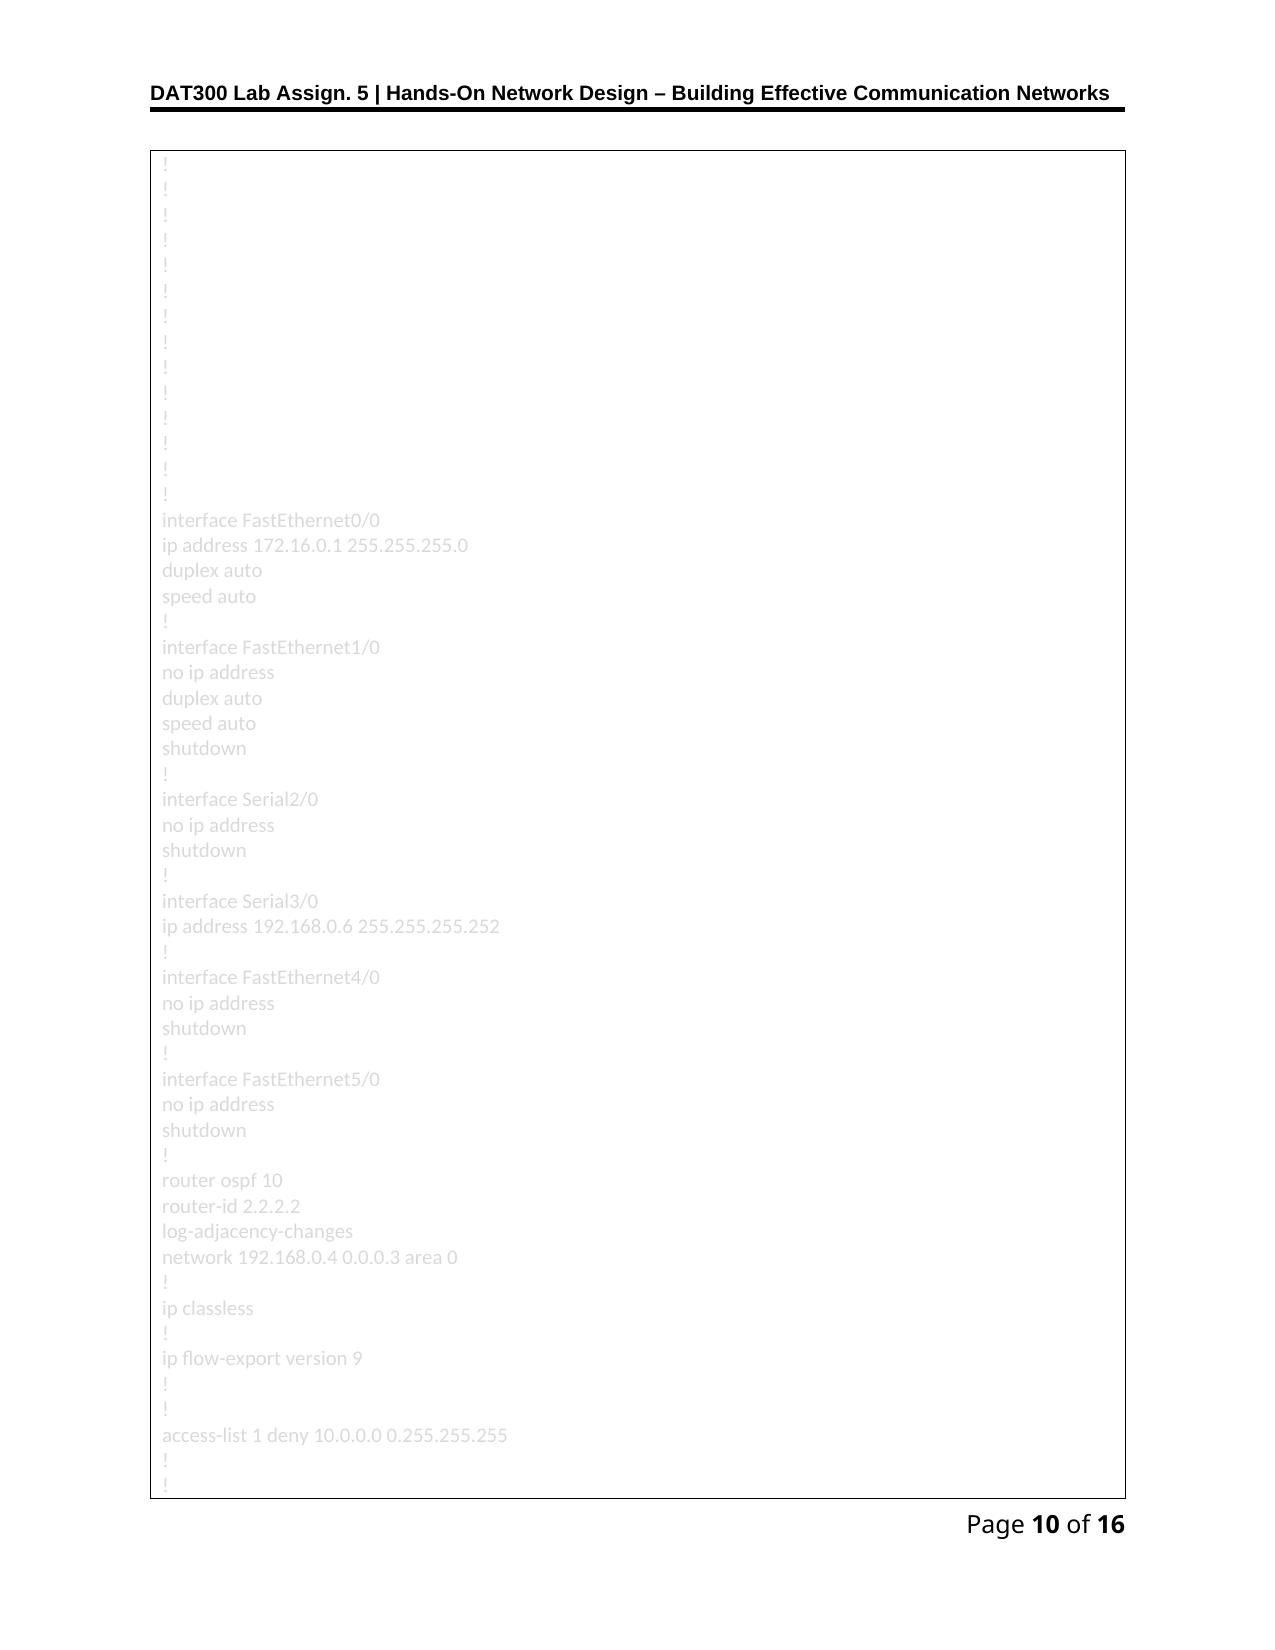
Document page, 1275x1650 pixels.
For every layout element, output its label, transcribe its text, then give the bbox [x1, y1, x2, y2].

table_cell ! ! ! ! ! ! ! ! ! ! ! ! ! ! interface FastEthernet0/0 ip address 172.16.0.1 255.255.255.0 duplex auto speed auto ! interface FastEthernet1/0 no ip address duplex auto speed auto shutdown ! interface Serial2/0 no ip address shutdown ! interface Serial3/0 ip address 192.168.0.6 255.255.255.252 ! interface FastEthernet4/0 no ip address shutdown ! interface FastEthernet5/0 no ip address shutdown ! router ospf 10 router-id 2.2.2.2 log-adjacency-changes network 192.168.0.4 0.0.0.3 area 0 ! ip classless ! ip flow-export version 9 ! ! access-list 1 deny 10.0.0.0 0.255.255.255 ! ! [151, 151, 1125, 1498]
